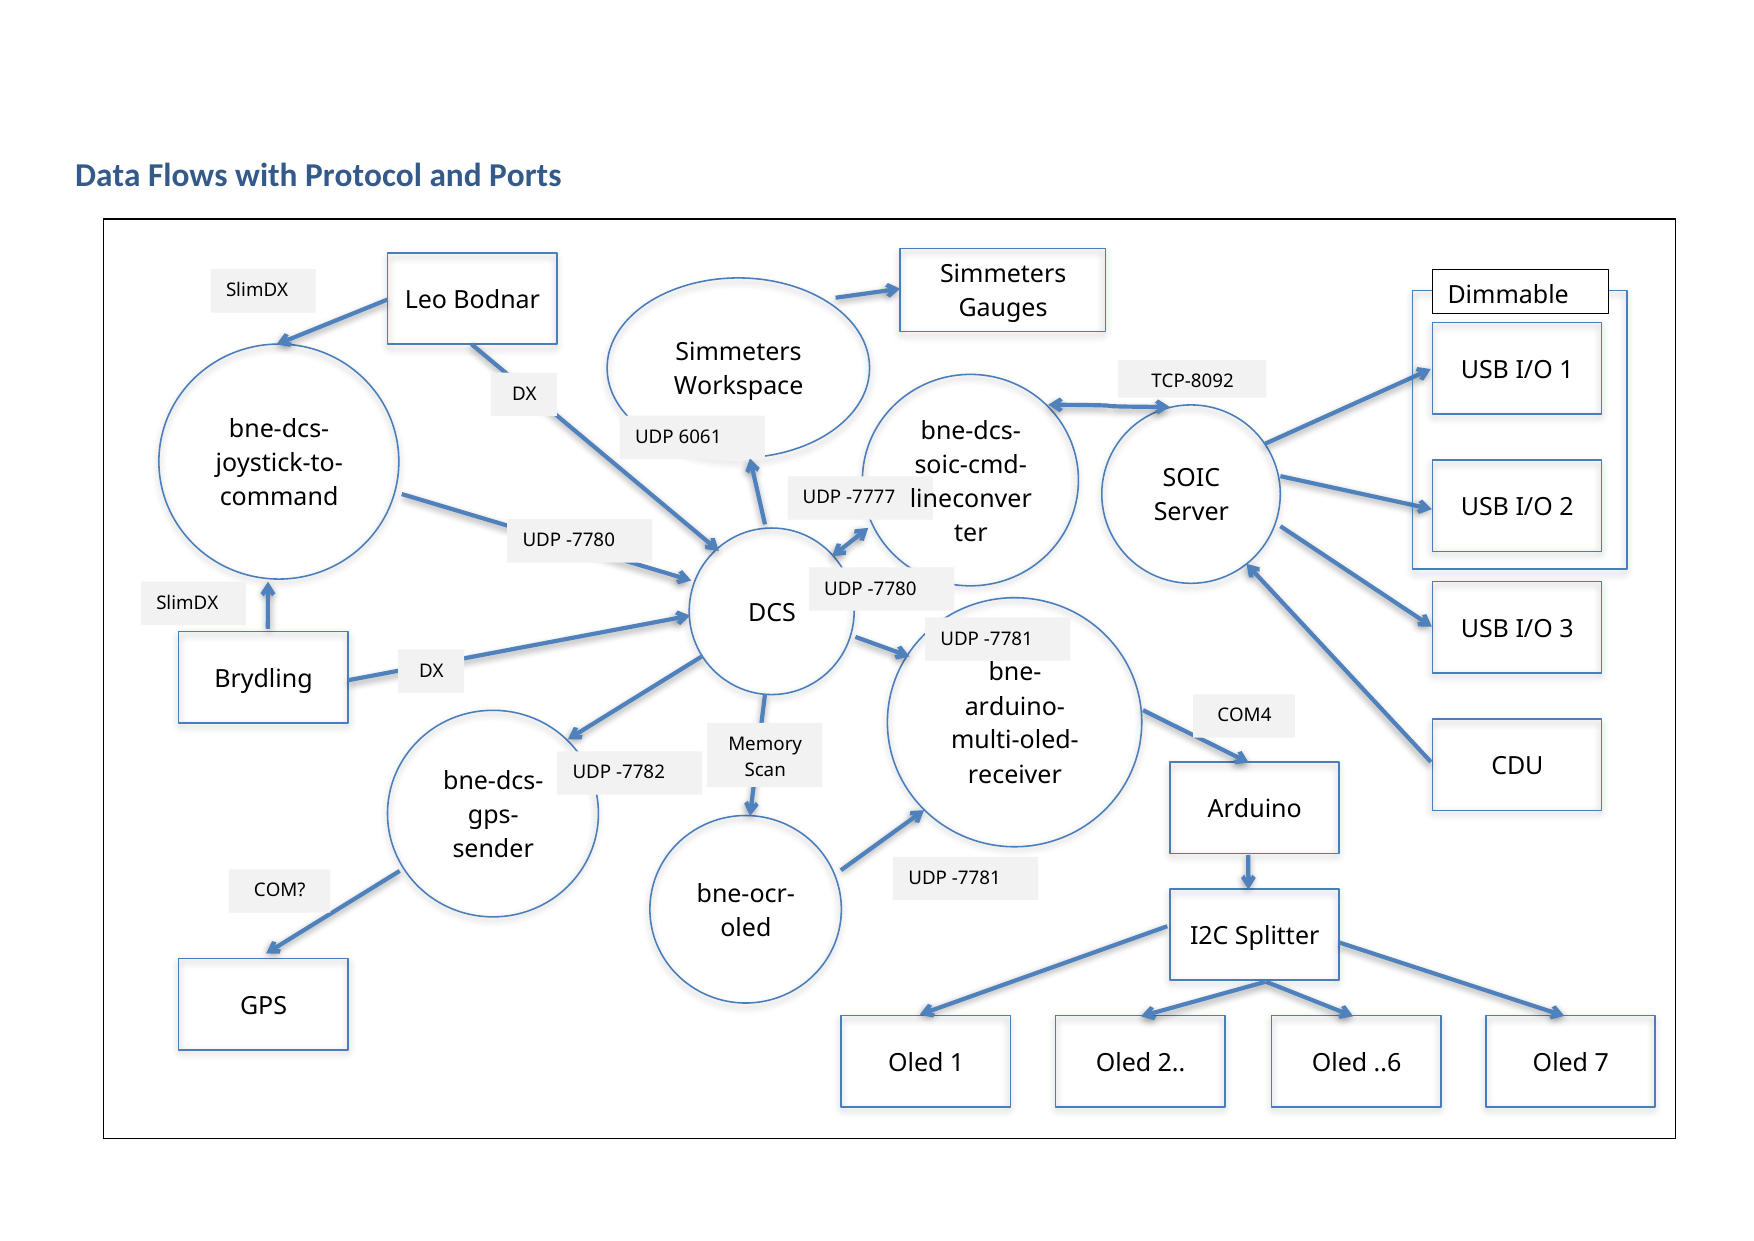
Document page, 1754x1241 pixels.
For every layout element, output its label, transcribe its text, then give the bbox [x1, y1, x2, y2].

text Simmeters [915, 256, 1091, 290]
text CDU [1447, 748, 1587, 782]
text SlimDX [226, 277, 301, 302]
text Simmeters [661, 334, 816, 368]
text UDP -7780 [824, 575, 939, 600]
text UDP -7780 [522, 527, 638, 552]
text COM4 [1208, 702, 1280, 727]
text Gauges [915, 290, 1091, 324]
text UDP -7777 [802, 484, 909, 509]
text Server [1143, 494, 1239, 528]
text Dimmable [1447, 277, 1594, 307]
text Arduino [1185, 791, 1324, 825]
text Workspace [661, 368, 816, 402]
text COM? [243, 877, 316, 902]
text Oled ..6 [1287, 1044, 1426, 1078]
text Leo Bodnar [402, 282, 542, 316]
text UDP 6061 [635, 423, 750, 448]
text bne-ocr-oled [693, 875, 798, 943]
text UDP -7781 [908, 864, 1023, 890]
text bne-dcs-soic-cmd-lineconverter [909, 413, 1032, 547]
text DX [506, 380, 542, 406]
text Oled 2.. [1071, 1044, 1210, 1078]
text Memory Scan [722, 730, 808, 779]
text DX [413, 657, 449, 682]
text USB I/O 3 [1447, 610, 1587, 644]
text UDP -7782 [572, 759, 688, 784]
text SOIC [1143, 460, 1239, 494]
text USB I/O 2 [1447, 489, 1587, 523]
text Oled 1 [856, 1044, 996, 1078]
text GPS [193, 987, 333, 1021]
text DCS [728, 594, 815, 628]
text bne-arduino-multi-oled-receiver [940, 654, 1090, 790]
text Oled 7 [1501, 1044, 1640, 1078]
text UDP -7781 [940, 625, 1056, 650]
text bne-dcs-gps-sender [433, 762, 553, 865]
text I2C Splitter [1185, 918, 1324, 952]
subtitle Data Flows with Protocol and Ports [75, 154, 1679, 194]
text Brydling [193, 660, 333, 694]
text TCP-8092 [1133, 368, 1252, 390]
text USB I/O 1 [1447, 351, 1587, 386]
text SlimDX [156, 589, 231, 615]
text bne-dcs-joystick-to-command [209, 411, 349, 513]
